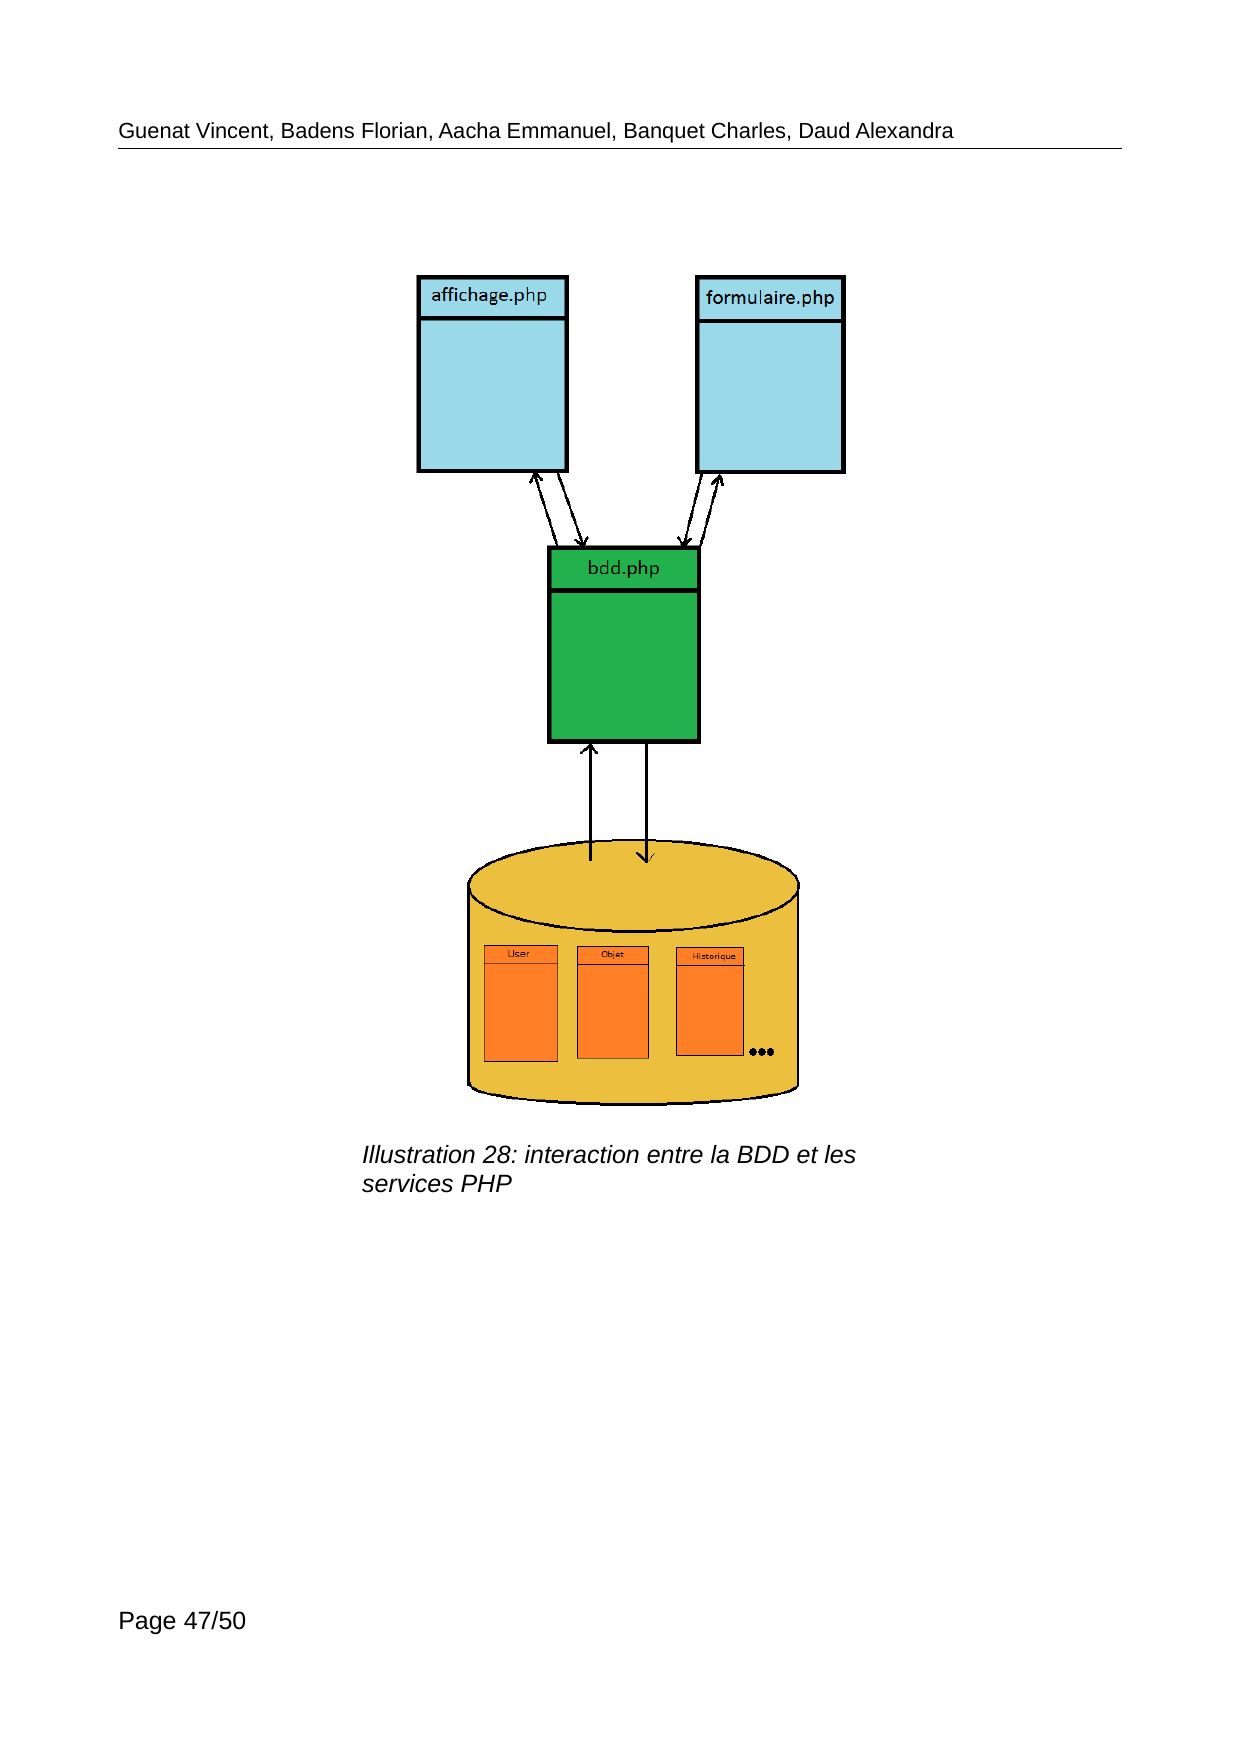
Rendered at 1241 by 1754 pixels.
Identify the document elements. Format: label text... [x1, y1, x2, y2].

picture [361, 245, 921, 1141]
text Illustration 28: interaction entre la BDD et les services PHP [362, 1141, 921, 1198]
